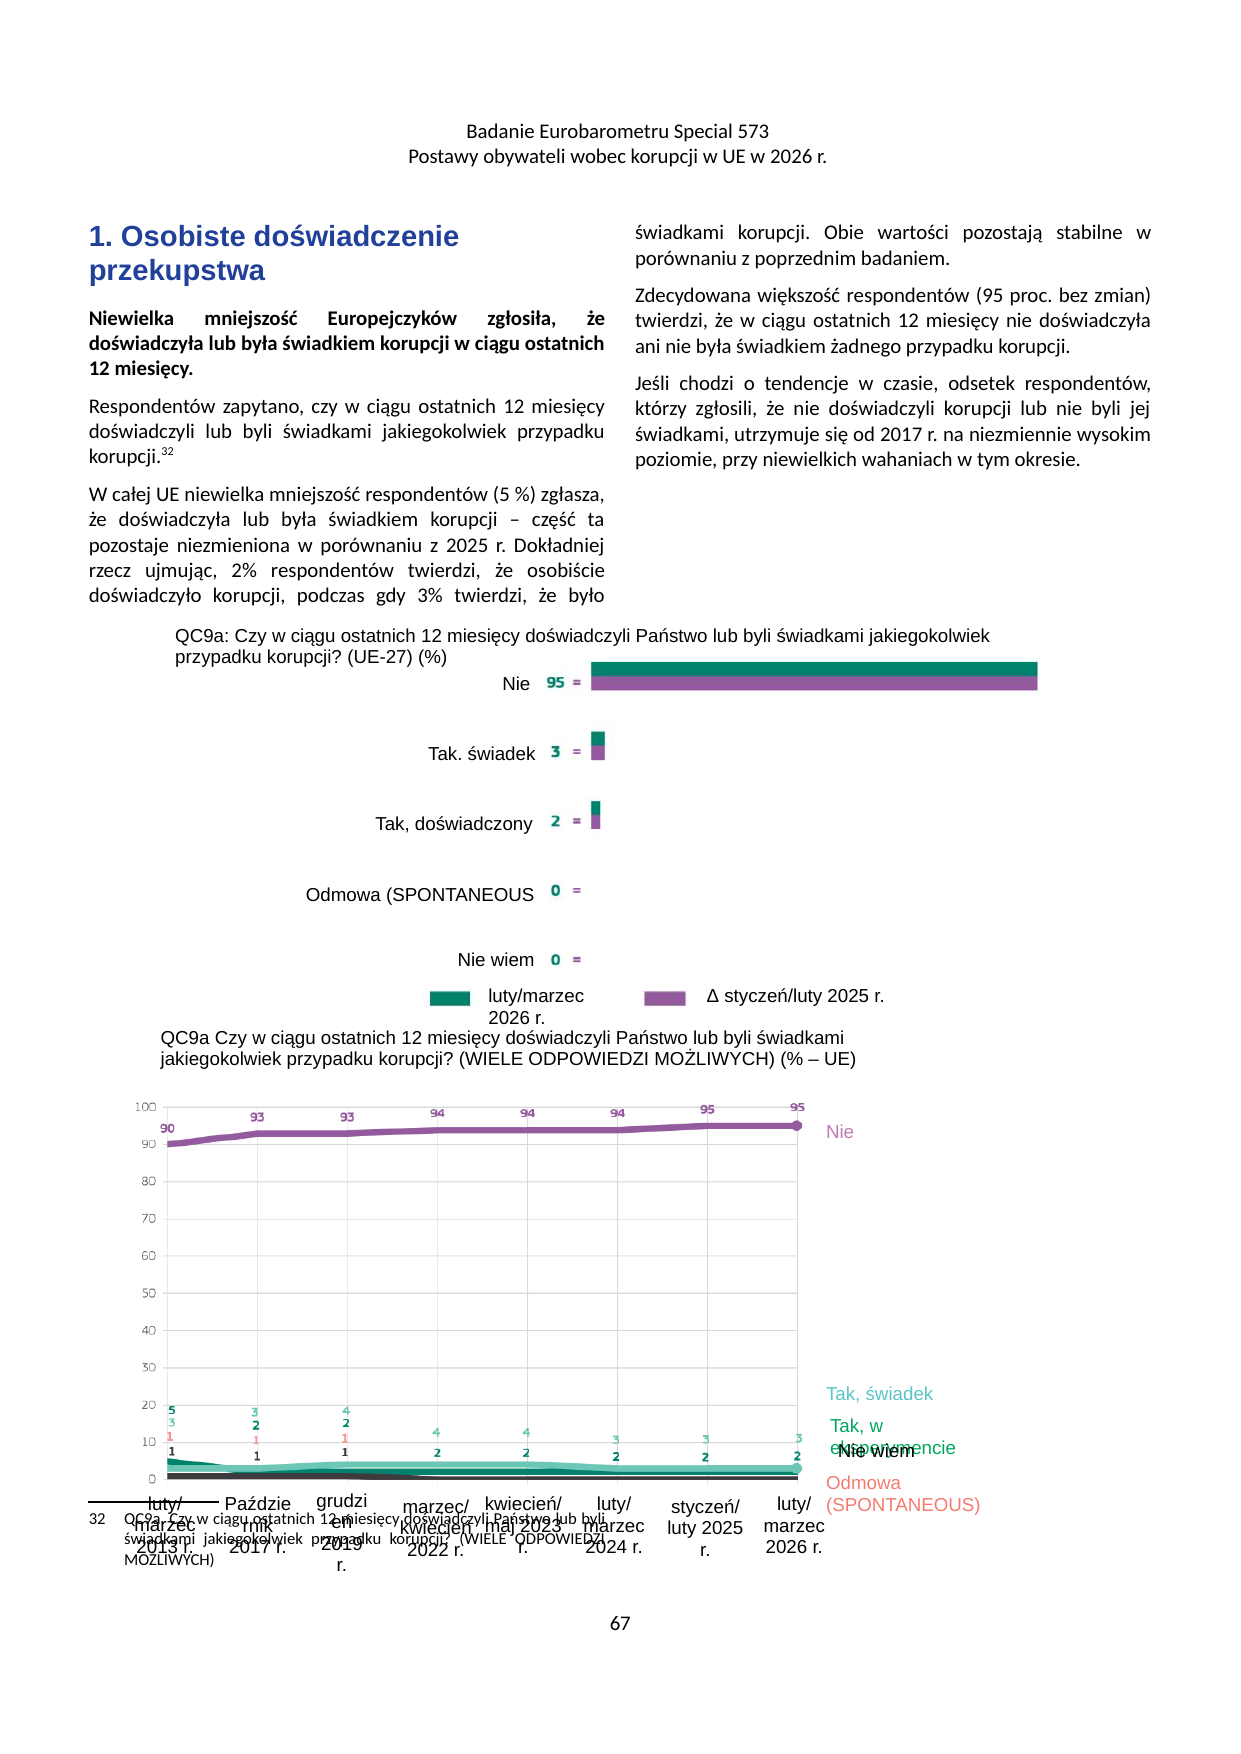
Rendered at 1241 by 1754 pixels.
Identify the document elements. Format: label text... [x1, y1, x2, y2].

subtitle 1. Osobiste doświadczenie przekupstwa [88, 219, 605, 286]
text Respondentów zapytano, czy w ciągu ostatnich 12 miesięcy doświadczyli lub byli świadkami jakiegokolwiek przypadku korupcji. [88, 393, 605, 469]
text Jeśli chodzi o tendencje w czasie, odsetek respondentów, którzy zgłosili, że nie doświadczyli korupcji lub nie byli jej świadkami, utrzymuje się od 2017 r. na niezmiennie wysokim poziomie, przy niewielkich wahaniach w tym okresie. [635, 370, 1152, 472]
text Zdecydowana większość respondentów (95 proc. bez zmian) twierdzi, że w ciągu ostatnich 12 miesięcy nie doświadczyła ani nie była świadkiem żadnego przypadku korupcji. [635, 282, 1152, 358]
text QC9a. Czy w ciągu ostatnich 12 miesięcy doświadczyli Państwo lub byli świadkami jakiegokolwiek przypadku korupcji? (WIELE ODPOWIEDZI MOŻLIWYCH) [88, 1508, 605, 1569]
text W całej UE niewielka mniejszość respondentów (5 %) zgłasza, że doświadczyła lub była świadkiem korupcji – część ta pozostaje niezmieniona w porównaniu z 2025 r. Dokładniej rzecz ujmując, 2% respondentów twierdzi, że osobiście doświadczyło korupcji, podczas gdy 3% twierdzi, że było [88, 481, 605, 608]
picture [119, 1098, 805, 1486]
text świadkami korupcji. Obie wartości pozostają stabilne w porównaniu z poprzednim badaniem. [635, 219, 1152, 270]
picture [422, 982, 692, 1014]
text Niewielka mniejszość Europejczyków zgłosiła, że doświadczyła lub była świadkiem korupcji w ciągu ostatnich 12 miesięcy. [88, 305, 605, 381]
picture [544, 650, 1041, 968]
